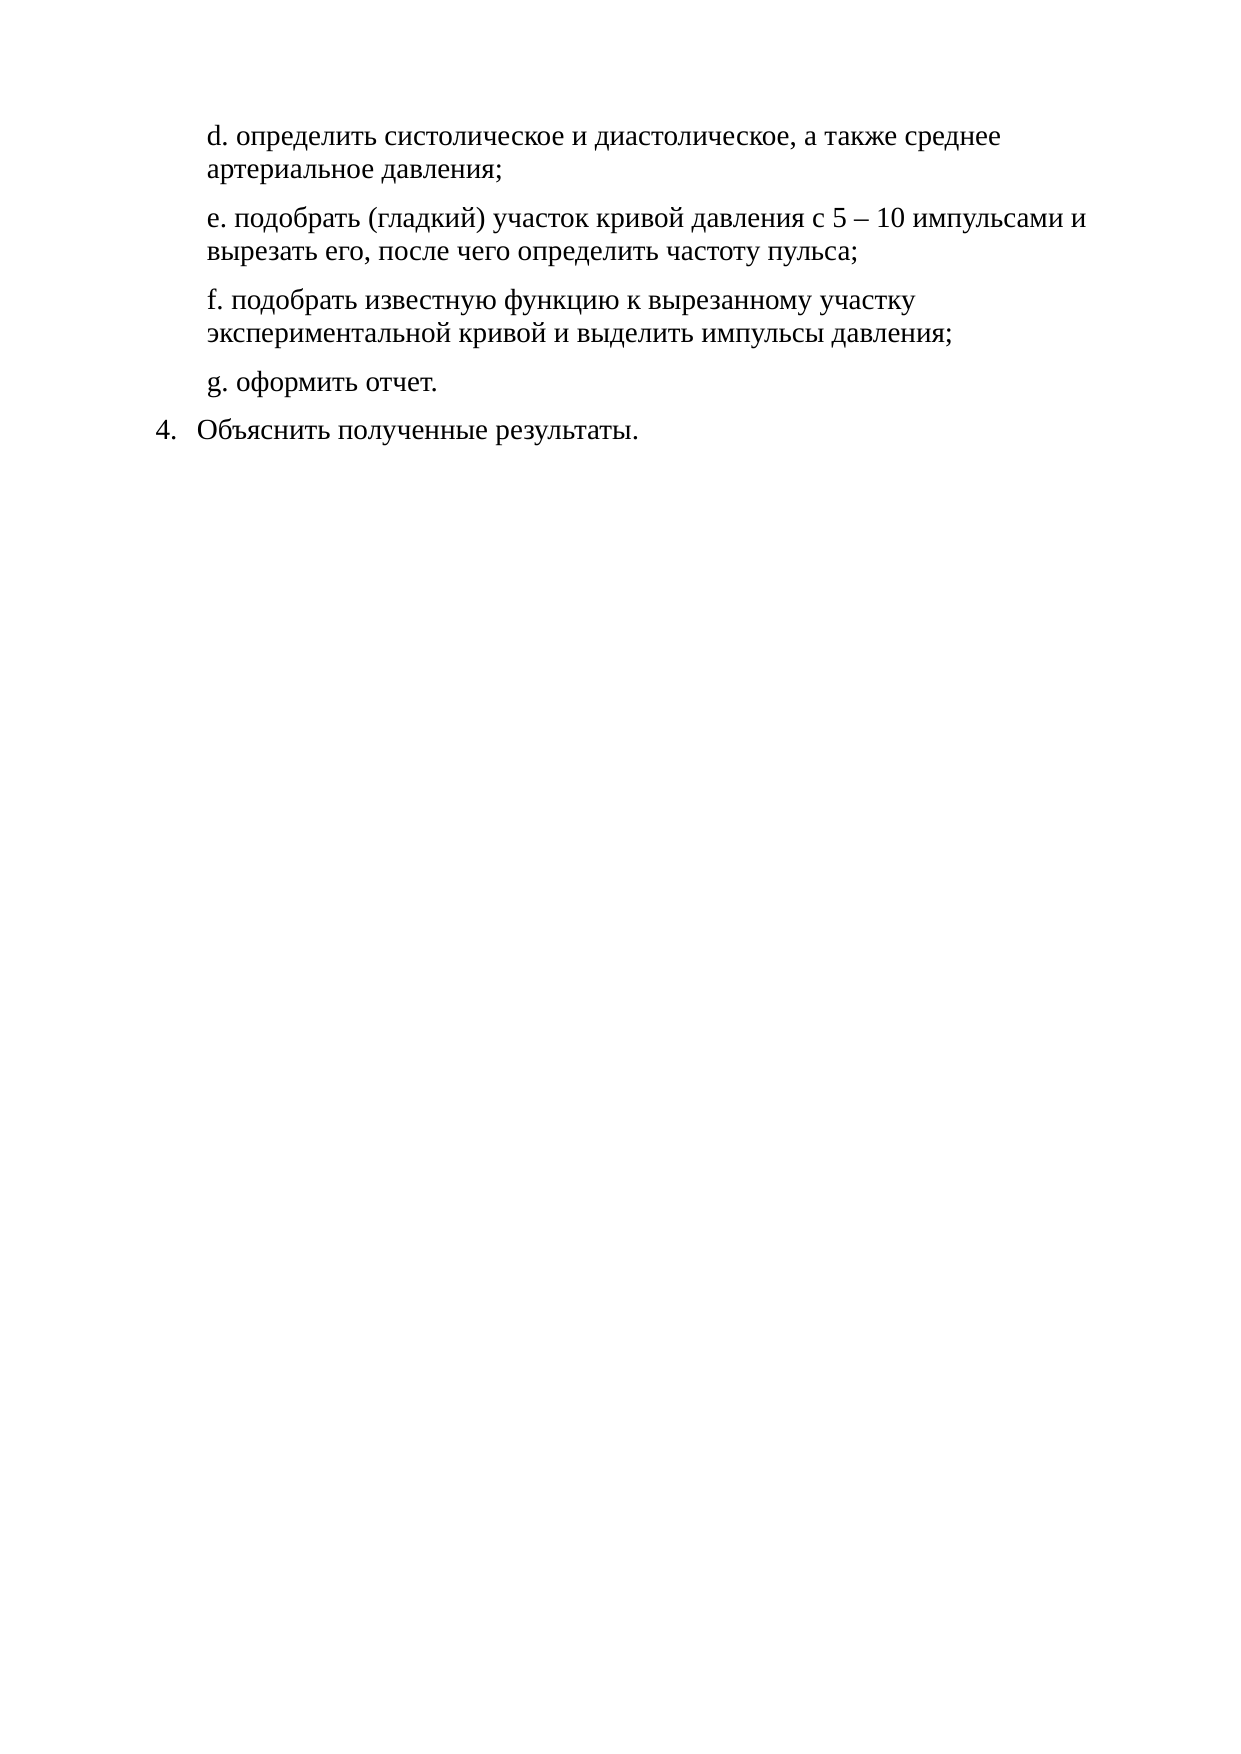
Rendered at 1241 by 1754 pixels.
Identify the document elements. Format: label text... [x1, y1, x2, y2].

list подобрать (гладкий) участок кривой давления с 5 – 10 импульсами и вырезать его, после чего определить частоту пульса; [207, 200, 1122, 267]
list оформить отчет. [207, 364, 1122, 397]
list определить систолическое и диастолическое, а также среднее артериальное давления; [207, 118, 1122, 185]
list подобрать известную функцию к вырезанному участку экспериментальной кривой и выделить импульсы давления; [207, 282, 1122, 349]
list Объяснить полученные результаты. [155, 412, 1122, 446]
